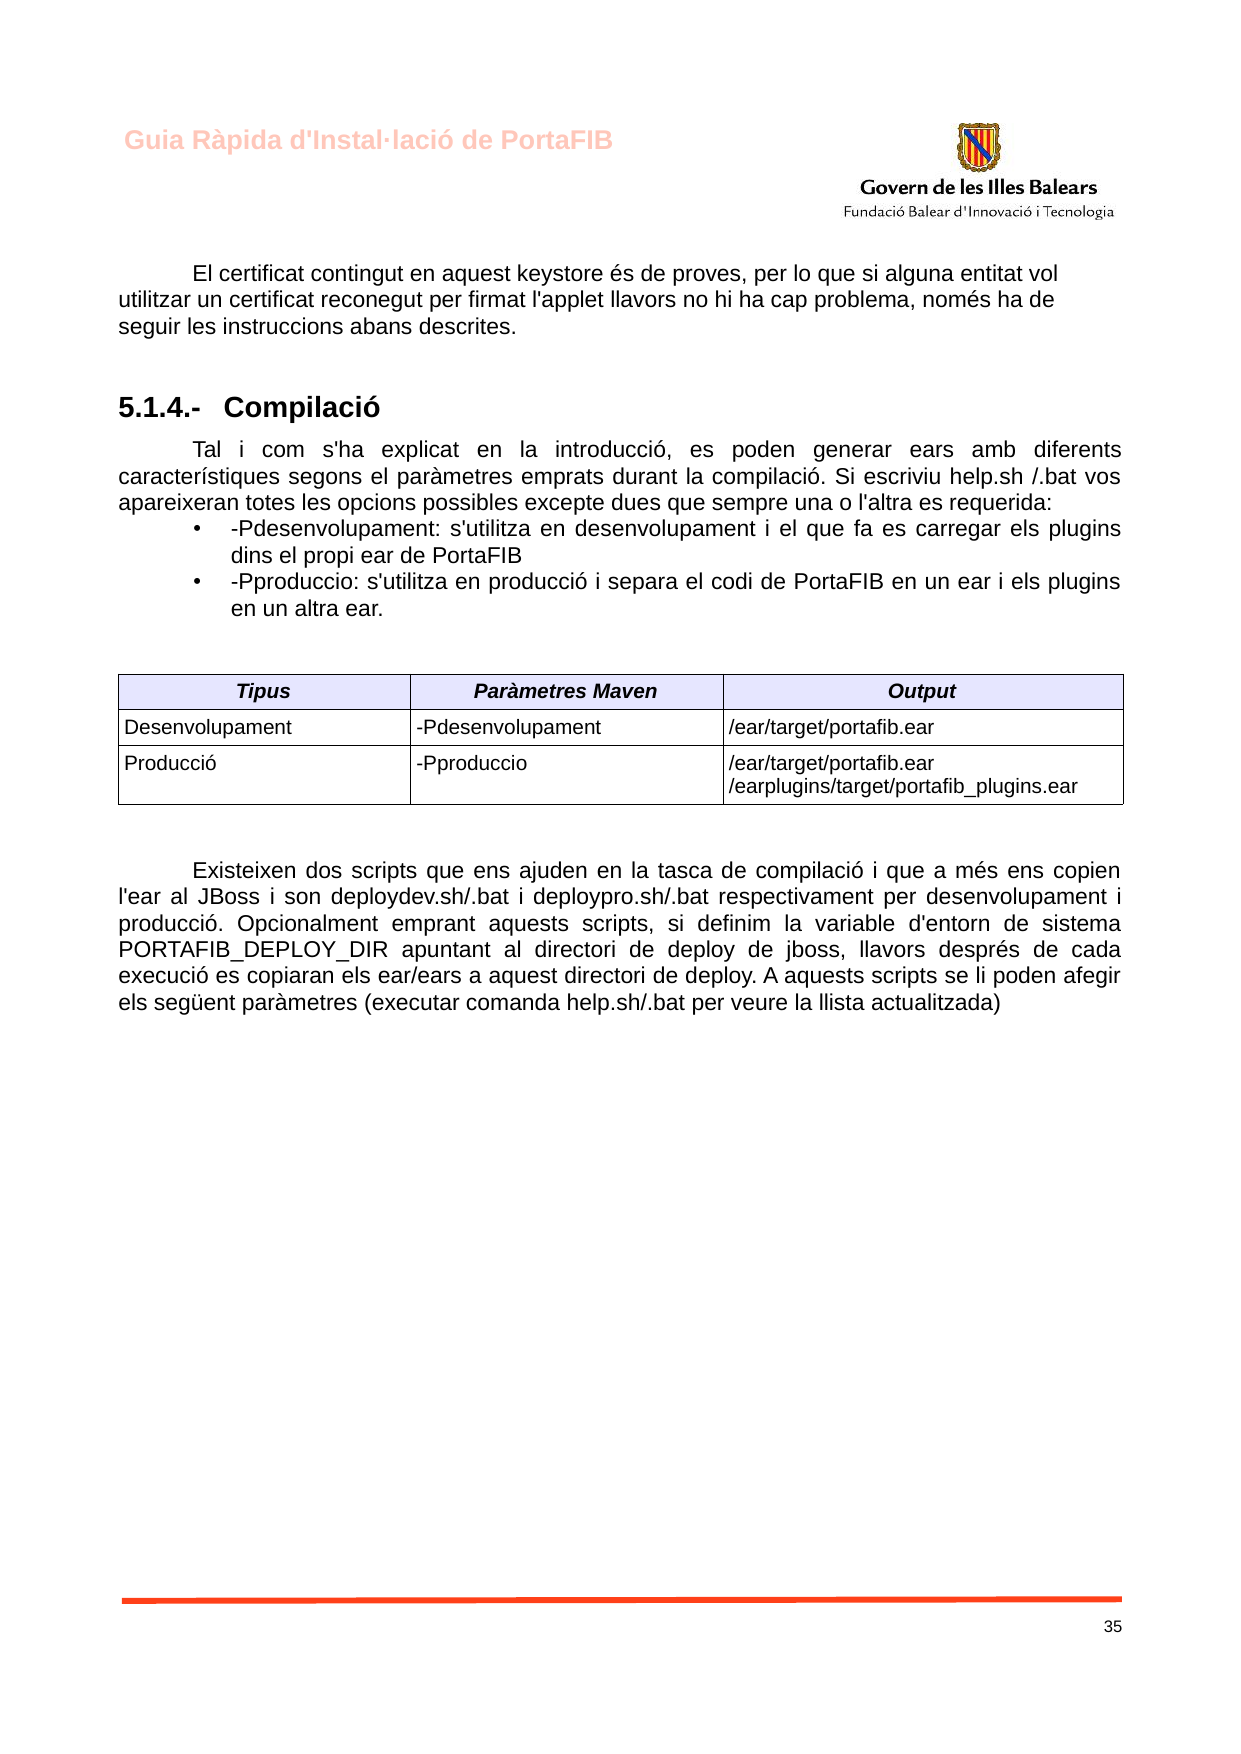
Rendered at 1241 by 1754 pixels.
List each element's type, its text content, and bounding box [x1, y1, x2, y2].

text Tal i com s'ha explicat en la introducció, es poden generar ears amb diferents característiques segons el paràmetres emprats durant la compilació. Si escriviu help.sh /.bat vos apareixeran totes les opcions possibles excepte dues que sempre una o l'altra es requerida: [118, 436, 1122, 515]
table_cell -Pproduccio [411, 746, 723, 804]
table_header Tipus [119, 675, 410, 709]
list -Pdesenvolupament: s'utilitza en desenvolupament i el que fa es carregar els plugins dins el propi ear de PortaFIB [193, 515, 1122, 568]
table_cell /ear/target/portafib.ear /earplugins/target/portafib_plugins.ear [724, 746, 1123, 804]
table_header Output [724, 675, 1123, 709]
table_cell -Pdesenvolupament [411, 710, 723, 744]
picture [840, 123, 1117, 220]
table_header Paràmetres Maven [411, 675, 723, 709]
list -Pproduccio: s'utilitza en producció i separa el codi de PortaFIB en un ear i els plugins en un altra ear. [193, 568, 1122, 621]
text Existeixen dos scripts que ens ajuden en la tasca de compilació i que a més ens copien l'ear al JBoss i son deploydev.sh/.bat i deploypro.sh/.bat respectivament per desenvolupament i producció. Opcionalment emprant aquests scripts, si definim la variable d'entorn de sistema PORTAFIB_DEPLOY_DIR apuntant al directori de deploy de jboss, llavors després de cada execució es copiaran els ear/ears a aquest directori de deploy. A aquests scripts se li poden afegir els següent paràmetres (executar comanda help.sh/.bat per veure la llista actualitzada) [118, 857, 1122, 1015]
subtitle Compilació [118, 390, 1122, 424]
table_cell /ear/target/portafib.ear [724, 710, 1123, 744]
table_cell Producció [119, 746, 410, 804]
table_cell Desenvolupament [119, 710, 410, 744]
text El certificat contingut en aquest keystore és de proves, per lo que si alguna entitat vol utilitzar un certificat reconegut per firmat l'applet llavors no hi ha cap problema, només ha de seguir les instruccions abans descrites. [118, 260, 1122, 339]
